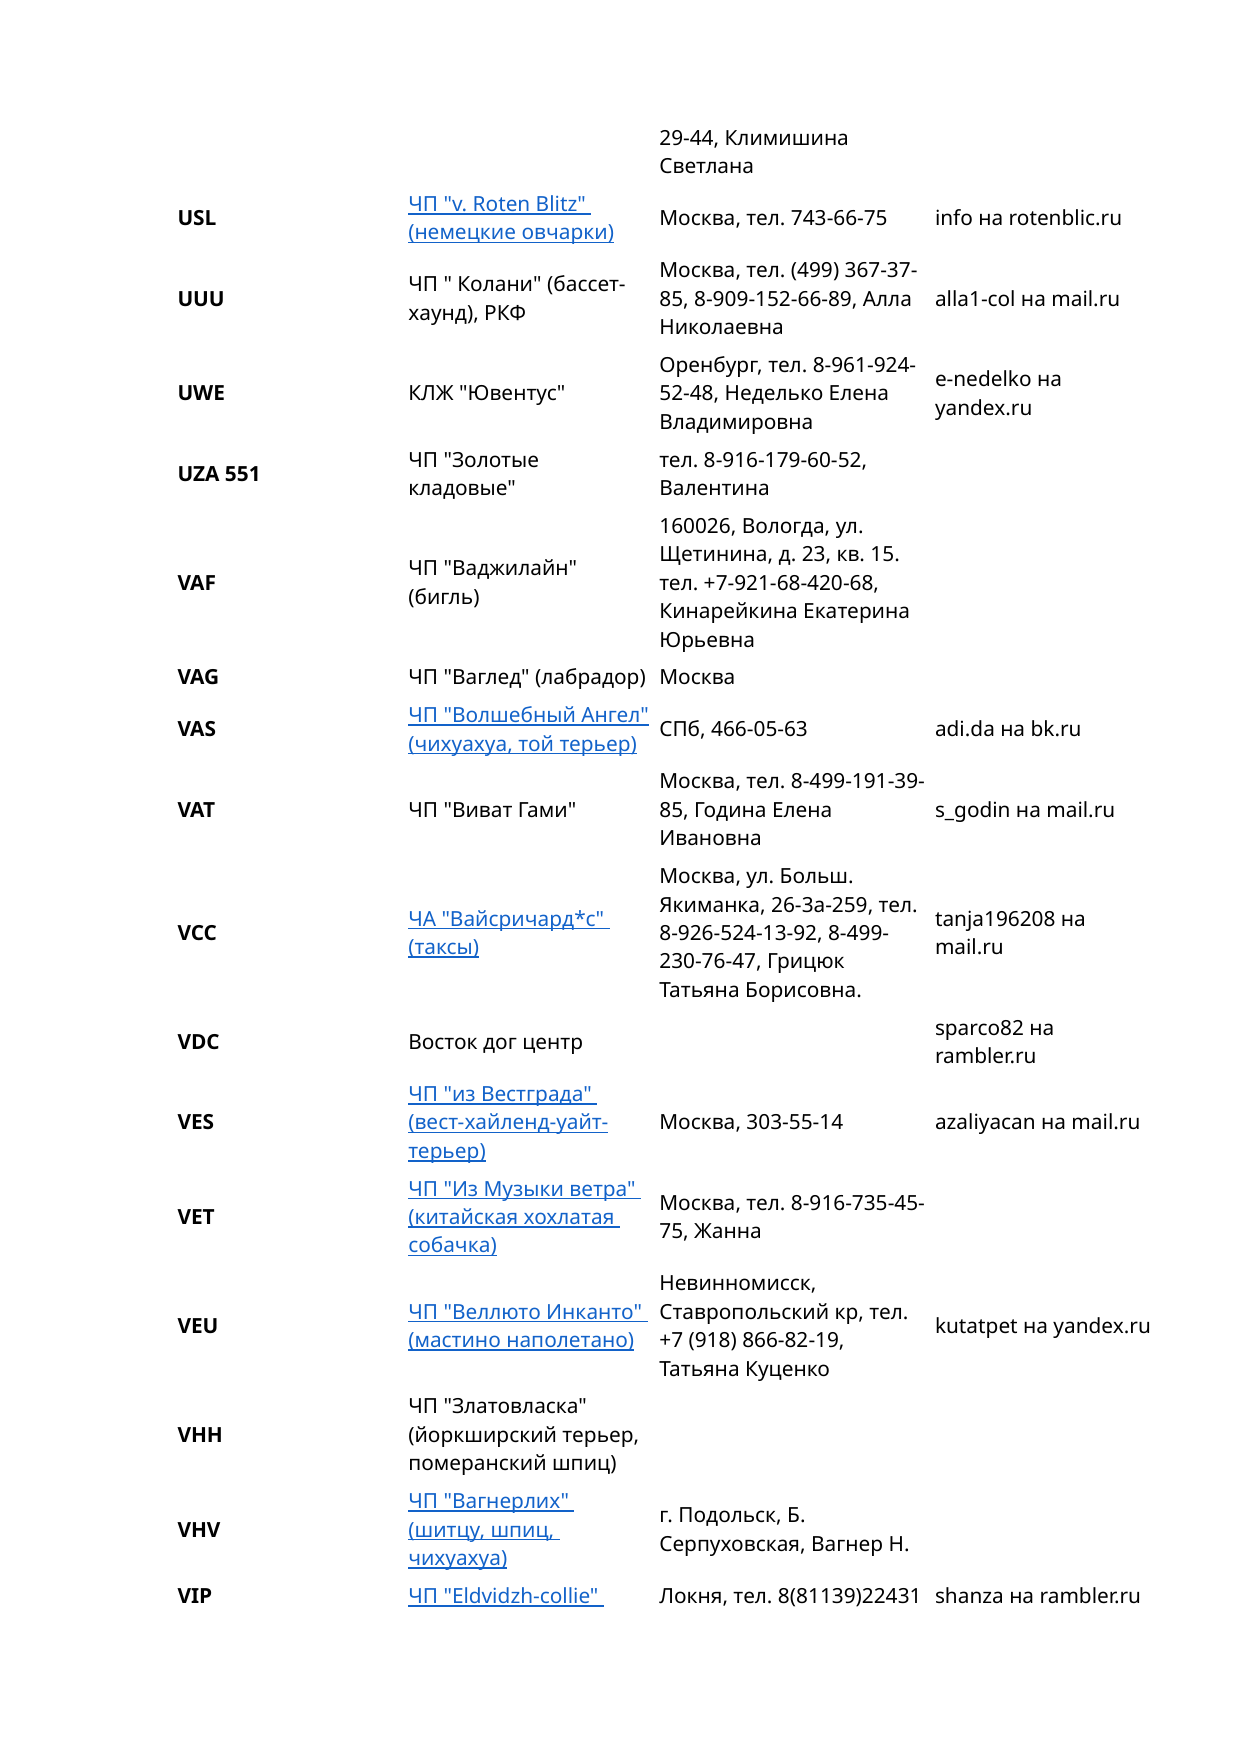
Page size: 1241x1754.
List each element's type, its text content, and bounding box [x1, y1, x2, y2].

table_cell USL [173, 184, 296, 251]
table_cell [930, 1387, 1156, 1482]
table_cell kutatpet на yandex.ru [930, 1264, 1156, 1387]
table_cell [296, 1482, 403, 1576]
table_cell 160026, Вологда, ул. Щетинина, д. 23, кв. 15. тел. +7-921-68-420-68, Кинарейкина Екатерина Юрьевна [654, 506, 930, 658]
table_cell [930, 1482, 1156, 1576]
table_cell VHH [173, 1387, 296, 1482]
table_cell тел. 8-916-179-60-52, Валентина [654, 440, 930, 506]
table_cell [296, 1264, 403, 1387]
table_cell VET [173, 1169, 296, 1264]
table_cell ЧП "Из Музыки ветра" (китайская хохлатая собачка) [404, 1169, 654, 1264]
table_cell UUU [173, 251, 296, 345]
table_cell г. Подольск, Б. Серпуховская, Вагнер Н. [654, 1482, 930, 1576]
table_cell [296, 1008, 403, 1074]
table_cell КЛЖ "Ювентус" [404, 345, 654, 440]
table_cell VCC [173, 857, 296, 1008]
table_cell СПб, 466-05-63 [654, 696, 930, 762]
table_cell [173, 118, 296, 184]
table_cell [930, 1169, 1156, 1264]
table_cell [930, 658, 1156, 696]
table_cell Москва, тел. (499) 367-37-85, 8-909-152-66-89, Алла Николаевна [654, 251, 930, 345]
table_cell VHV [173, 1482, 296, 1576]
table_cell VIP [173, 1576, 296, 1614]
table_cell Восток дог центр [404, 1008, 654, 1074]
table_cell [296, 1074, 403, 1169]
table_cell alla1-col на mail.ru [930, 251, 1156, 345]
table_cell [296, 118, 403, 184]
table_cell VAT [173, 762, 296, 857]
table_cell ЧП "Златовласка" (йоркширский терьер, померанский шпиц) [404, 1387, 654, 1482]
table_cell VAG [173, 658, 296, 696]
table_cell ЧП "v. Roten Blitz" (немецкие овчарки) [404, 184, 654, 251]
table_cell sparco82 на rambler.ru [930, 1008, 1156, 1074]
table_cell [296, 345, 403, 440]
table_cell [654, 1387, 930, 1482]
table_cell ЧП "из Вестграда" (вест-хайленд-уайт-терьер) [404, 1074, 654, 1169]
table_cell shanza на rambler.ru [930, 1576, 1156, 1614]
table_cell [930, 506, 1156, 658]
table_cell azaliyacan на mail.ru [930, 1074, 1156, 1169]
table_cell Москва, тел. 743-66-75 [654, 184, 930, 251]
table_cell VEU [173, 1264, 296, 1387]
table_cell info на rotenblic.ru [930, 184, 1156, 251]
table_cell tanja196208 на mail.ru [930, 857, 1156, 1008]
table_cell [404, 118, 654, 184]
table_cell UZA 551 [173, 440, 296, 506]
table_cell Москва, 303-55-14 [654, 1074, 930, 1169]
table_cell [296, 506, 403, 658]
table_cell VAS [173, 696, 296, 762]
table_cell VDC [173, 1008, 296, 1074]
table_cell [930, 118, 1156, 184]
table_cell [296, 1169, 403, 1264]
table_cell [296, 184, 403, 251]
table_cell ЧП "Ваджилайн" (бигль) [404, 506, 654, 658]
table_cell ЧП "Ваглед" (лабрадор) [404, 658, 654, 696]
table_cell Оренбург, тел. 8-961-924-52-48, Неделько Елена Владимировна [654, 345, 930, 440]
table_cell Москва, тел. 8-916-735-45-75, Жанна [654, 1169, 930, 1264]
table_cell adi.da на bk.ru [930, 696, 1156, 762]
table_cell ЧП "Вагнерлих" (шитцу, шпиц, чихуахуа) [404, 1482, 654, 1576]
table_cell [296, 251, 403, 345]
table_cell ЧП "Веллюто Инканто" (мастино наполетано) [404, 1264, 654, 1387]
table_cell Невинномисск, Ставропольский кр, тел. +7 (918) 866-82-19, Татьяна Куценко [654, 1264, 930, 1387]
table_cell VAF [173, 506, 296, 658]
table_cell ЧП "Золотые кладовые" [404, 440, 654, 506]
table_cell ЧП "Виват Гами" [404, 762, 654, 857]
table_cell [930, 440, 1156, 506]
table_cell [296, 440, 403, 506]
table_cell e-nedelko на yandex.ru [930, 345, 1156, 440]
table_cell Локня, тел. 8(81139)22431 [654, 1576, 930, 1614]
table_cell ЧА "Вайсричард*с" (таксы) [404, 857, 654, 1008]
table_cell [296, 696, 403, 762]
table_cell [296, 857, 403, 1008]
table_cell [296, 1576, 403, 1614]
table_cell Москва [654, 658, 930, 696]
table_cell s_godin на mail.ru [930, 762, 1156, 857]
table_cell [296, 762, 403, 857]
table_cell [654, 1008, 930, 1074]
table_cell 29-44, Климишина Светлана [654, 118, 930, 184]
table_cell VES [173, 1074, 296, 1169]
table_cell ЧП " Колани" (бассет-хаунд), РКФ [404, 251, 654, 345]
table_cell UWE [173, 345, 296, 440]
table_cell ЧП "Волшебный Ангел" (чихуахуа, той терьер) [404, 696, 654, 762]
table_cell [296, 1387, 403, 1482]
table_cell ЧП "Eldvidzh-collie" [404, 1576, 654, 1614]
table_cell Москва, тел. 8-499-191-39-85, Година Елена Ивановна [654, 762, 930, 857]
table_cell Москва, ул. Больш. Якиманка, 26-3а-259, тел. 8-926-524-13-92, 8-499-230-76-47, Грицюк Татьяна Борисовна. [654, 857, 930, 1008]
table_cell [296, 658, 403, 696]
